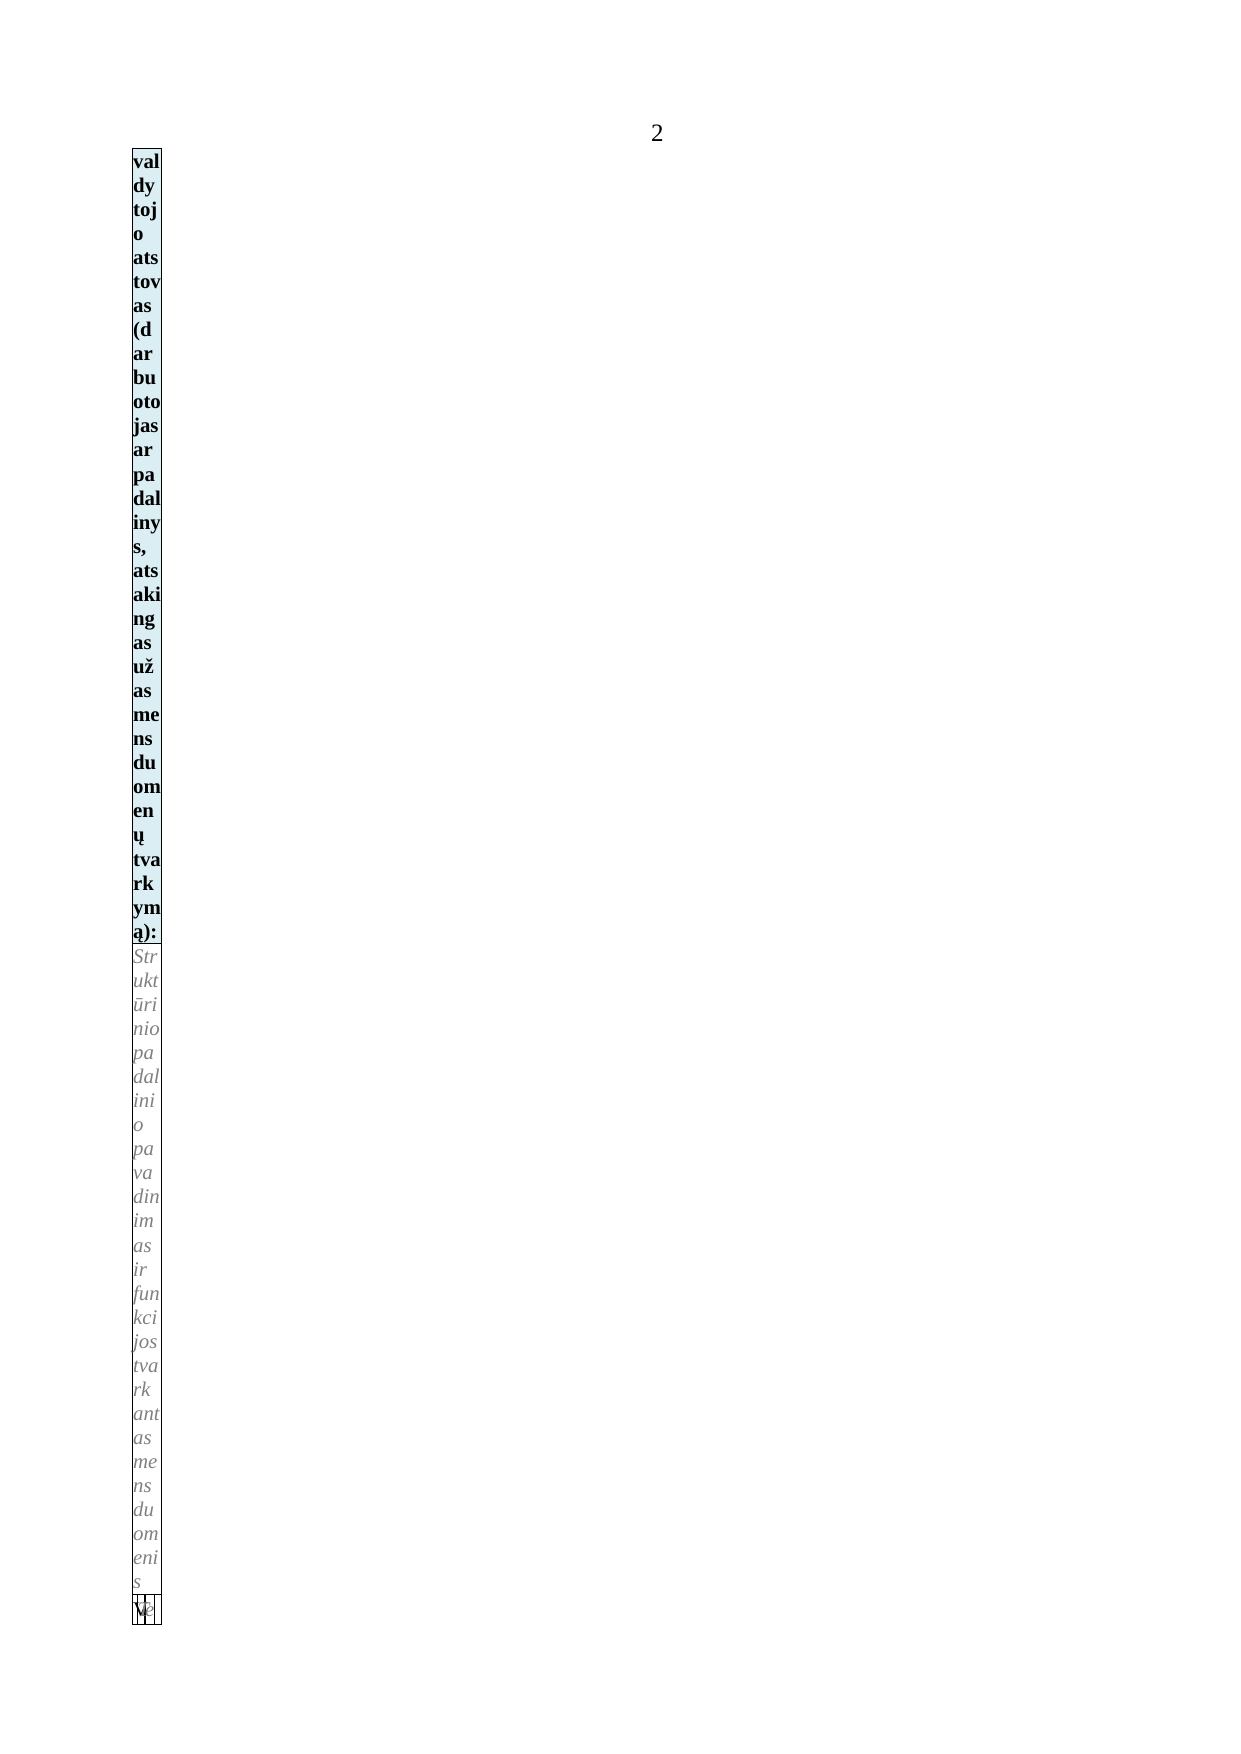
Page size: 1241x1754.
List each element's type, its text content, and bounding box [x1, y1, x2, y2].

table_cell Struktūrinio padalinio pavadinimas ir funkcijos tvarkant asmens duomenis [133, 944, 161, 1593]
table_cell [155, 1595, 161, 1624]
table_cell valdytojo atstovas (darbuotojas ar padalinys, atsakingas už asmens duomenų tvarkymą): [133, 149, 161, 943]
